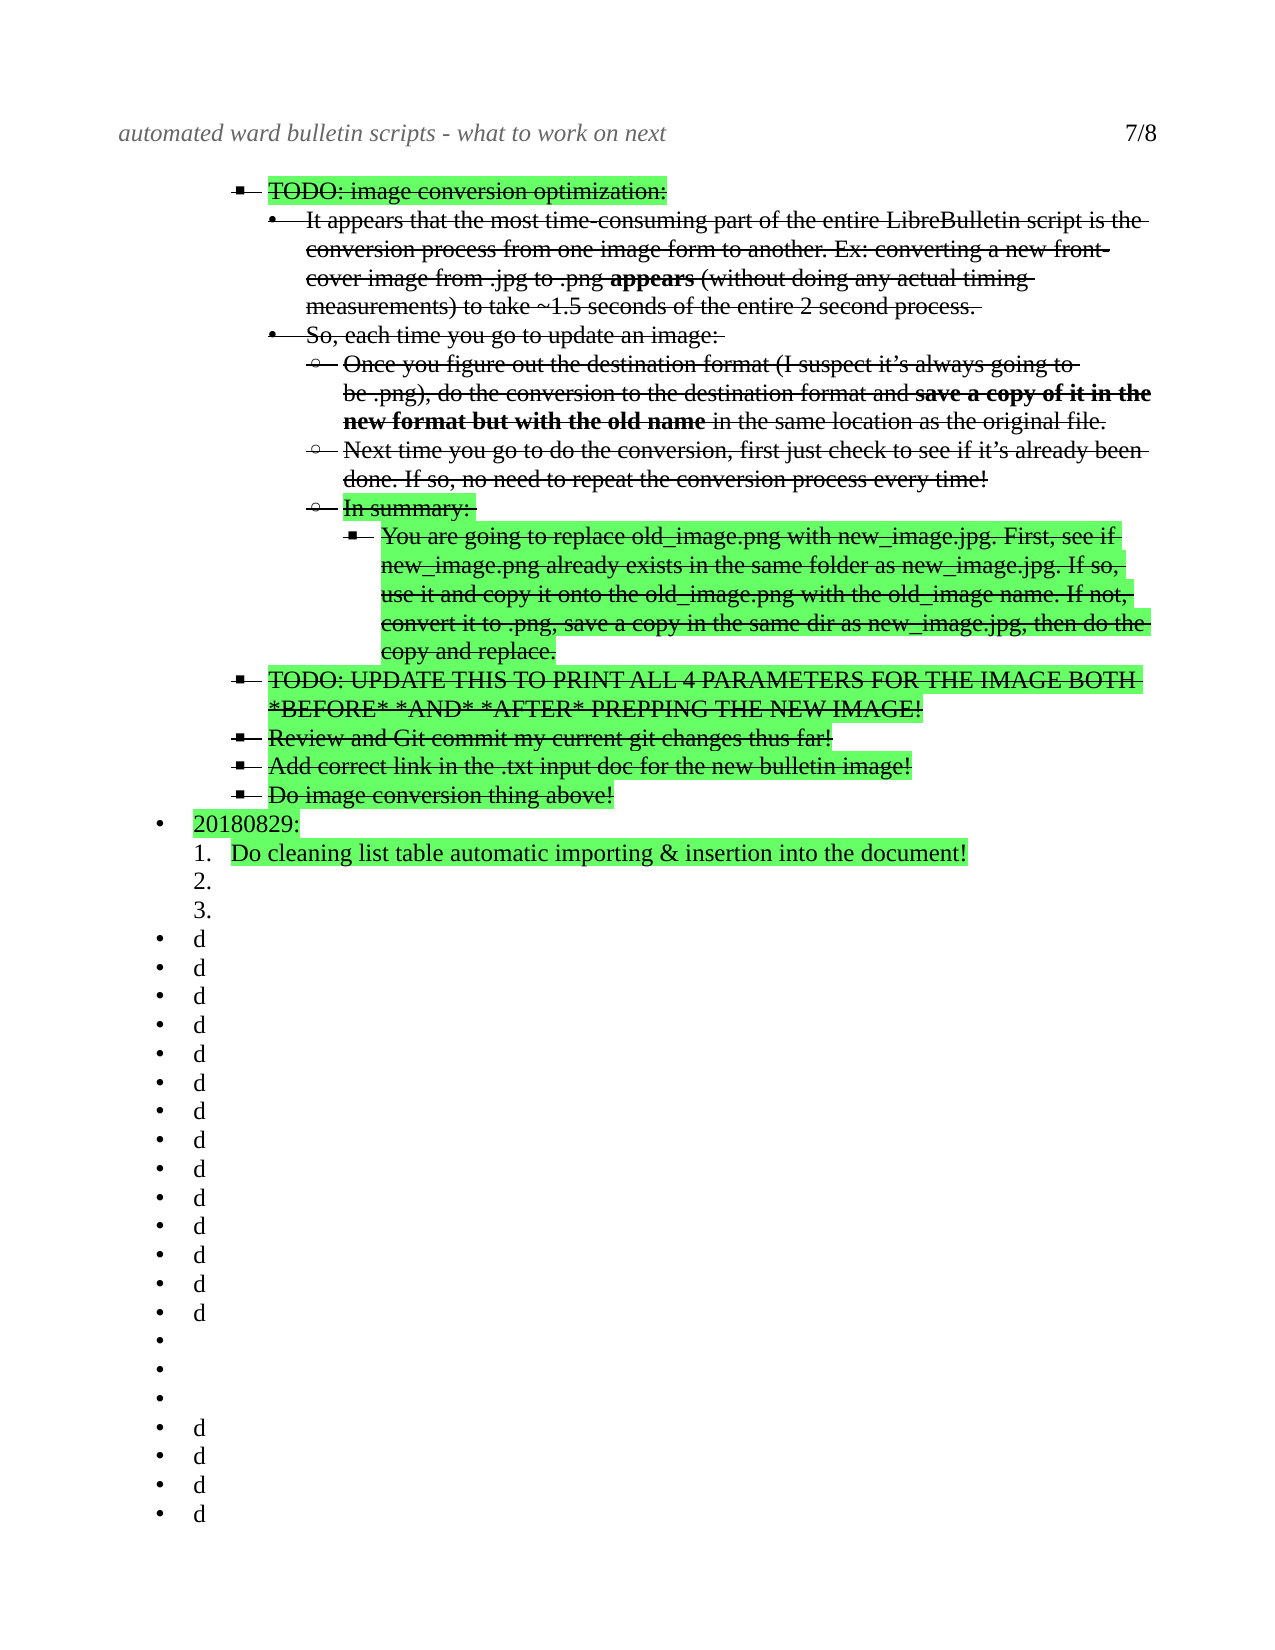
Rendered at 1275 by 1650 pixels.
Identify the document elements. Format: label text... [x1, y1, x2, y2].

list d [156, 924, 1157, 953]
list Review and Git commit my current git changes thus far! [231, 723, 1157, 751]
list d [156, 1269, 1157, 1298]
list d [156, 981, 1157, 1010]
list d [156, 1183, 1157, 1211]
list In summary: [306, 493, 1157, 521]
list TODO: image conversion optimization: [231, 176, 1157, 205]
list Next time you go to do the conversion, first just check to see if it’s already been done. If so, no need to repeat the conversion process every time! [306, 435, 1157, 493]
list d [156, 953, 1157, 981]
list d [156, 1010, 1157, 1039]
list So, each time you go to update an image: [268, 320, 1157, 349]
list You are going to replace old_image.png with new_image.jpg. First, see if new_image.png already exists in the same folder as new_image.jpg. If so, use it and copy it onto the old_image.png with the old_image name. If not, convert it to .png, save a copy in the same dir as new_image.jpg, then do the copy and replace. [343, 521, 1157, 665]
list TODO: UPDATE THIS TO PRINT ALL 4 PARAMETERS FOR THE IMAGE BOTH *BEFORE* *AND* *AFTER* PREPPING THE NEW IMAGE! [231, 665, 1157, 723]
list Do cleaning list table automatic importing & insertion into the document! [193, 838, 1157, 866]
list Add correct link in the .txt input doc for the new bulletin image! [231, 751, 1157, 780]
list Do image conversion thing above! [231, 780, 1157, 809]
list d [156, 1441, 1157, 1470]
list Once you figure out the destination format (I suspect it’s always going to be .png), do the conversion to the destination format and save a copy of it in the new format but with the old name in the same location as the original file. [306, 349, 1157, 435]
list d [156, 1413, 1157, 1441]
list d [156, 1068, 1157, 1096]
list d [156, 1096, 1157, 1125]
list d [156, 1125, 1157, 1154]
list d [156, 1240, 1157, 1269]
list d [156, 1499, 1157, 1528]
list d [156, 1154, 1157, 1183]
list d [156, 1298, 1157, 1326]
list It appears that the most time-consuming part of the entire LibreBulletin script is the conversion process from one image form to another. Ex: converting a new front-cover image from .jpg to .png appears (without doing any actual timing measurements) to take ~1.5 seconds of the entire 2 second process. [268, 205, 1157, 320]
list d [156, 1211, 1157, 1240]
list 20180829: [156, 809, 1157, 838]
list d [156, 1039, 1157, 1068]
list d [156, 1470, 1157, 1499]
